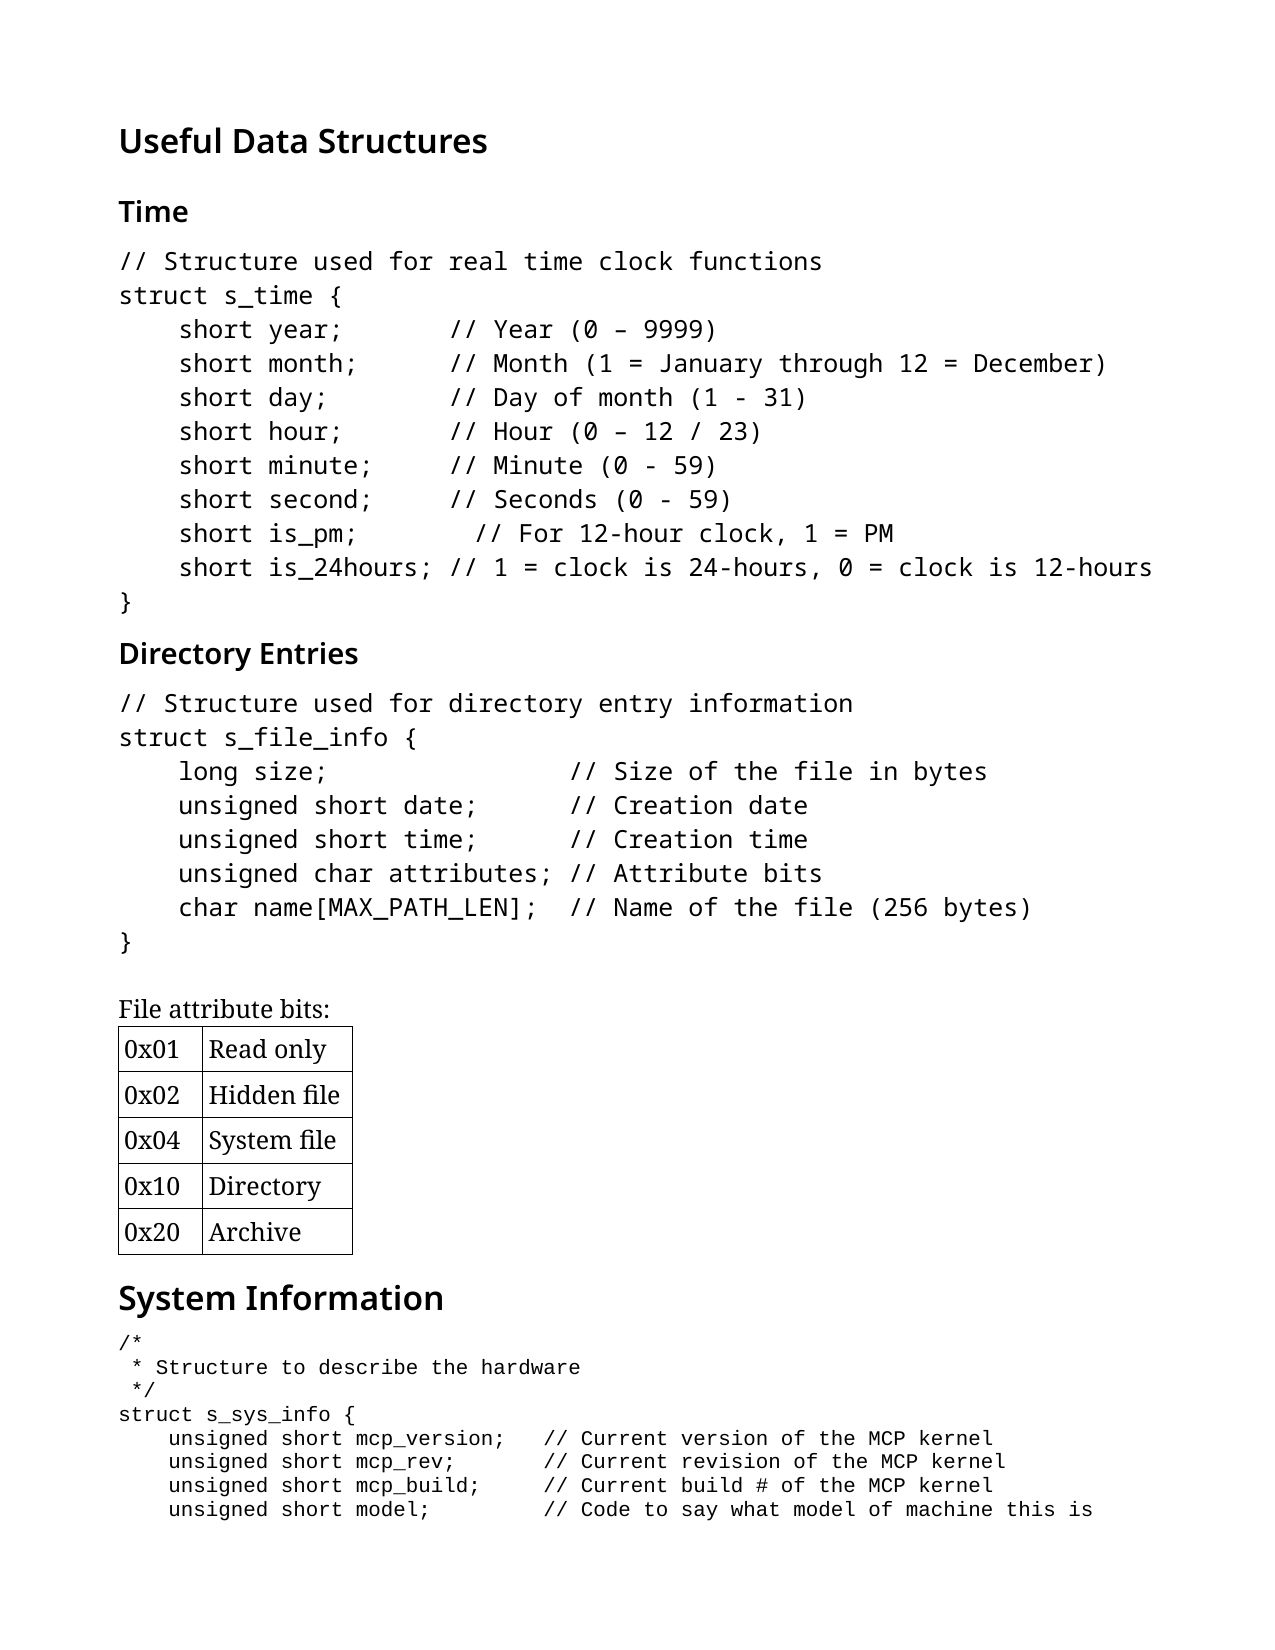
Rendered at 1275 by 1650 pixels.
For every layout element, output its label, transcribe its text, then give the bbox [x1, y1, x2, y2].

text unsigned short mcp_version; // Current version of the MCP kernel [118, 1428, 1157, 1451]
text /* [118, 1333, 1157, 1357]
text struct s_sys_info { [118, 1404, 1157, 1428]
text unsigned char attributes; // Attribute bits [118, 856, 1157, 889]
text short minute; // Minute (0 - 59) [118, 448, 1157, 482]
table_cell 0x04 [119, 1118, 202, 1163]
text unsigned short mcp_rev; // Current revision of the MCP kernel [118, 1451, 1157, 1475]
table_header Read only [203, 1027, 352, 1071]
text short month; // Month (1 = January through 12 = December) [118, 346, 1157, 380]
text */ [118, 1380, 1157, 1404]
table_cell Hidden file [203, 1072, 352, 1117]
subtitle Time [118, 191, 1157, 231]
table_cell Archive [203, 1209, 352, 1254]
text unsigned short time; // Creation time [118, 821, 1157, 856]
text // Structure used for real time clock functions [118, 243, 1157, 277]
table_cell System file [203, 1118, 352, 1163]
text struct s_file_info { [118, 719, 1157, 753]
table_cell 0x02 [119, 1072, 202, 1117]
text // Structure used for directory entry information [118, 685, 1157, 719]
subtitle System Information [118, 1275, 1157, 1321]
text File attribute bits: [118, 992, 1157, 1026]
subtitle Directory Entries [118, 633, 1157, 673]
text short hour; // Hour (0 – 12 / 23) [118, 414, 1157, 448]
text unsigned short mcp_build; // Current build # of the MCP kernel [118, 1475, 1157, 1499]
subtitle Useful Data Structures [118, 118, 1157, 164]
text } [118, 584, 1157, 618]
text long size; // Size of the file in bytes [118, 753, 1157, 787]
table_cell Directory [203, 1164, 352, 1208]
text short second; // Seconds (0 - 59) [118, 482, 1157, 516]
table_cell 0x20 [119, 1209, 202, 1254]
text short is_24hours; // 1 = clock is 24-hours, 0 = clock is 12-hours [118, 550, 1157, 584]
text } [118, 924, 1157, 958]
text struct s_time { [118, 277, 1157, 312]
table_cell 0x10 [119, 1164, 202, 1208]
text short year; // Year (0 – 9999) [118, 312, 1157, 346]
text * Structure to describe the hardware [118, 1357, 1157, 1380]
text short is_pm; // For 12-hour clock, 1 = PM [118, 516, 1157, 550]
text char name[MAX_PATH_LEN]; // Name of the file (256 bytes) [118, 889, 1157, 924]
table_header 0x01 [119, 1027, 202, 1071]
text unsigned short model; // Code to say what model of machine this is [118, 1499, 1157, 1522]
text unsigned short date; // Creation date [118, 787, 1157, 821]
text short day; // Day of month (1 - 31) [118, 380, 1157, 414]
